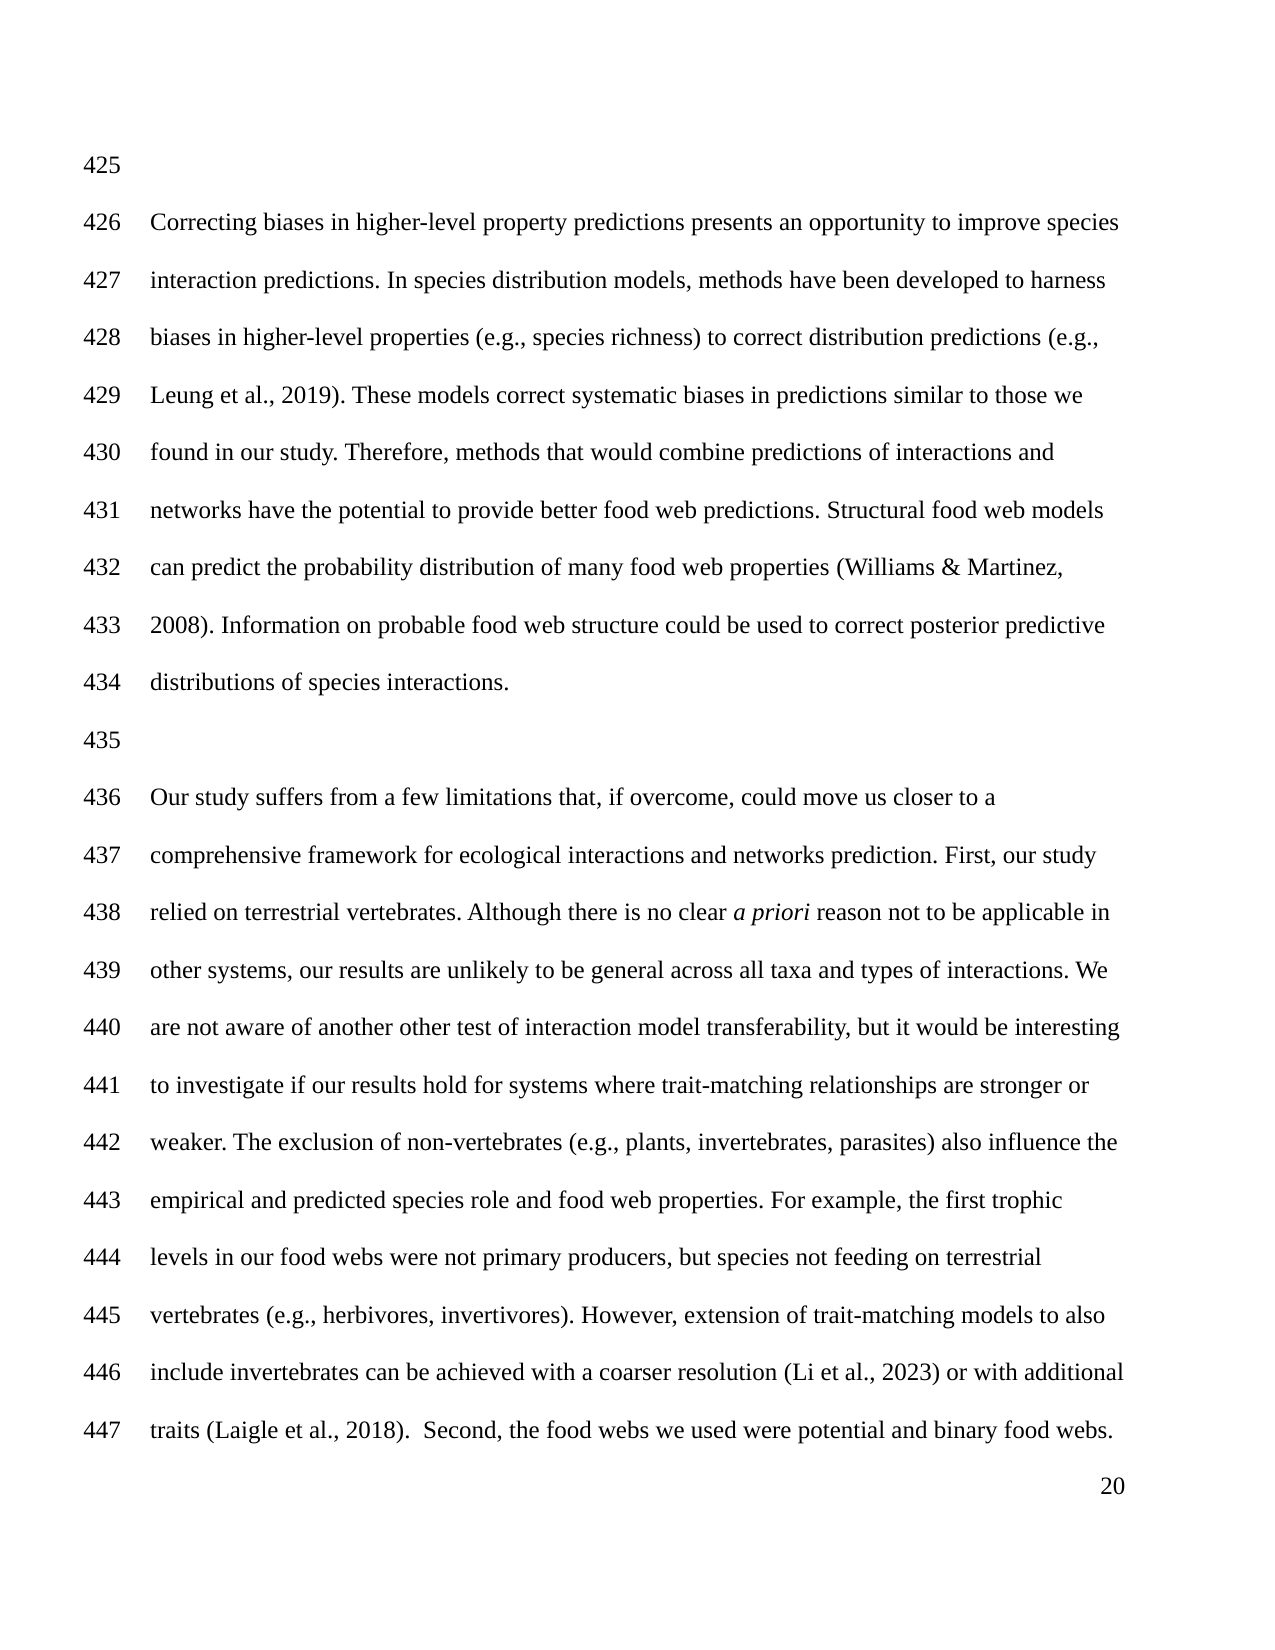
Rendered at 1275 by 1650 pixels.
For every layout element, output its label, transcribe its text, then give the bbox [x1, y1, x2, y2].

text Correcting biases in higher-level property predictions presents an opportunity to improve species interaction predictions. In species distribution models, methods have been developed to harness biases in higher-level properties (e.g., species richness) to correct distribution predictions (e.g., Leung et al., 2019). These models correct systematic biases in predictions similar to those we found in our study. Therefore, methods that would combine predictions of interactions and networks have the potential to provide better food web predictions. Structural food web models can predict the probability distribution of many food web properties (Williams & Martinez, 2008). Information on probable food web structure could be used to correct posterior predictive distributions of species interactions. [150, 207, 1125, 696]
text Our study suffers from a few limitations that, if overcome, could move us closer to a comprehensive framework for ecological interactions and networks prediction. First, our study relied on terrestrial vertebrates. Although there is no clear a priori reason not to be applicable in other systems, our results are unlikely to be general across all taxa and types of interactions. We are not aware of another other test of interaction model transferability, but it would be interesting to investigate if our results hold for systems where trait-matching relationships are stronger or weaker. The exclusion of non-vertebrates (e.g., plants, invertebrates, parasites) also influence the empirical and predicted species role and food web properties. For example, the first trophic levels in our food webs were not primary producers, but species not feeding on terrestrial vertebrates (e.g., herbivores, invertivores). However, extension of trait-matching models to also include invertebrates can be achieved with a coarser resolution (Li et al., 2023) or with additional traits (Laigle et al., 2018). Second, the food webs we used were potential and binary food webs. [150, 782, 1125, 1444]
